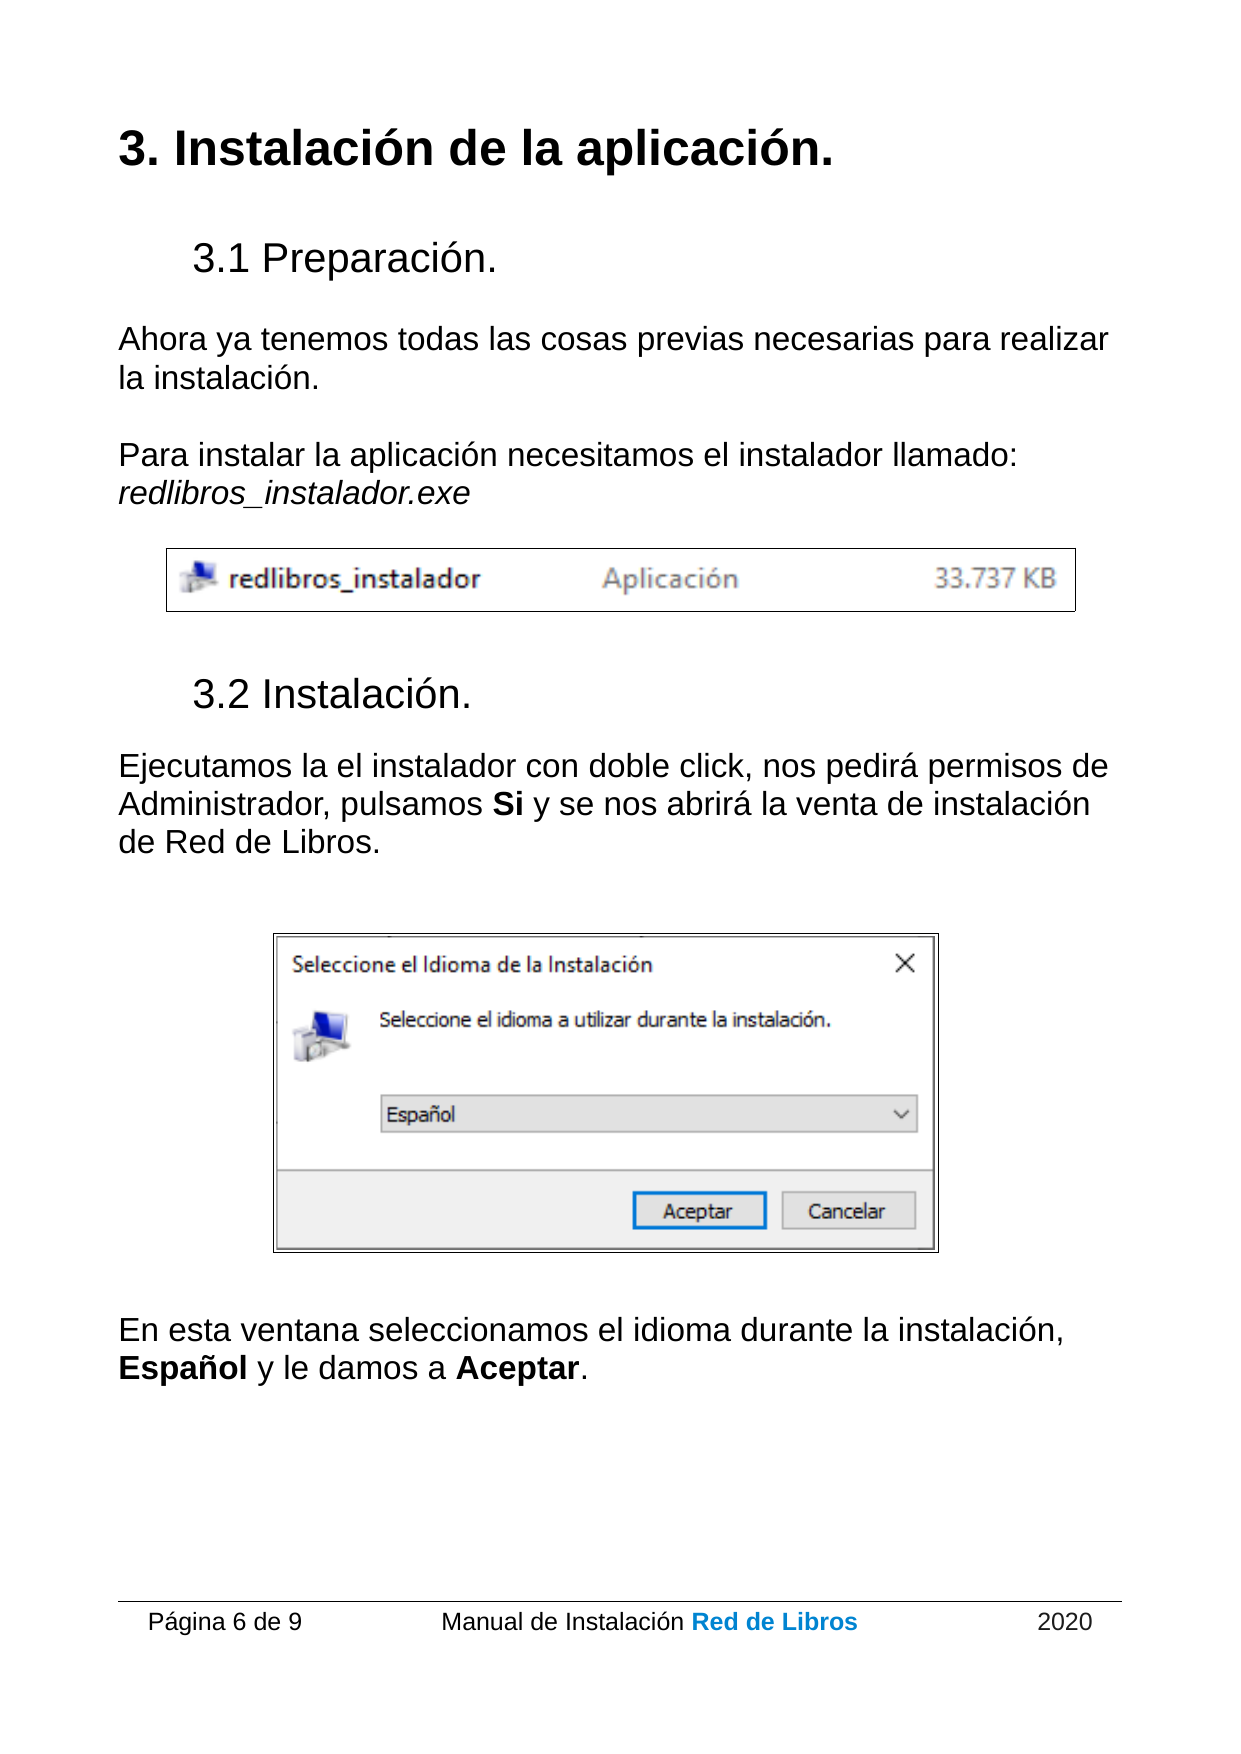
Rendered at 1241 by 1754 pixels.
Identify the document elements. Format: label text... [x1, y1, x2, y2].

picture [168, 550, 1072, 609]
text 3.2 Instalación. [118, 669, 1122, 717]
text En esta ventana seleccionamos el idioma durante la instalación, Español y le damos a Aceptar. [118, 1310, 1122, 1387]
text 3. Instalación de la aplicación. [118, 118, 1122, 176]
text 3.1 Preparación. [118, 233, 1122, 281]
text Para instalar la aplicación necesitamos el instalador llamado: redlibros_instalador.exe [118, 435, 1122, 512]
picture [276, 936, 935, 1250]
text Ejecutamos la el instalador con doble click, nos pedirá permisos de Administrador, pulsamos Si y se nos abrirá la venta de instalación de Red de Libros. [118, 746, 1122, 861]
text Ahora ya tenemos todas las cosas previas necesarias para realizar la instalación. [118, 319, 1122, 396]
